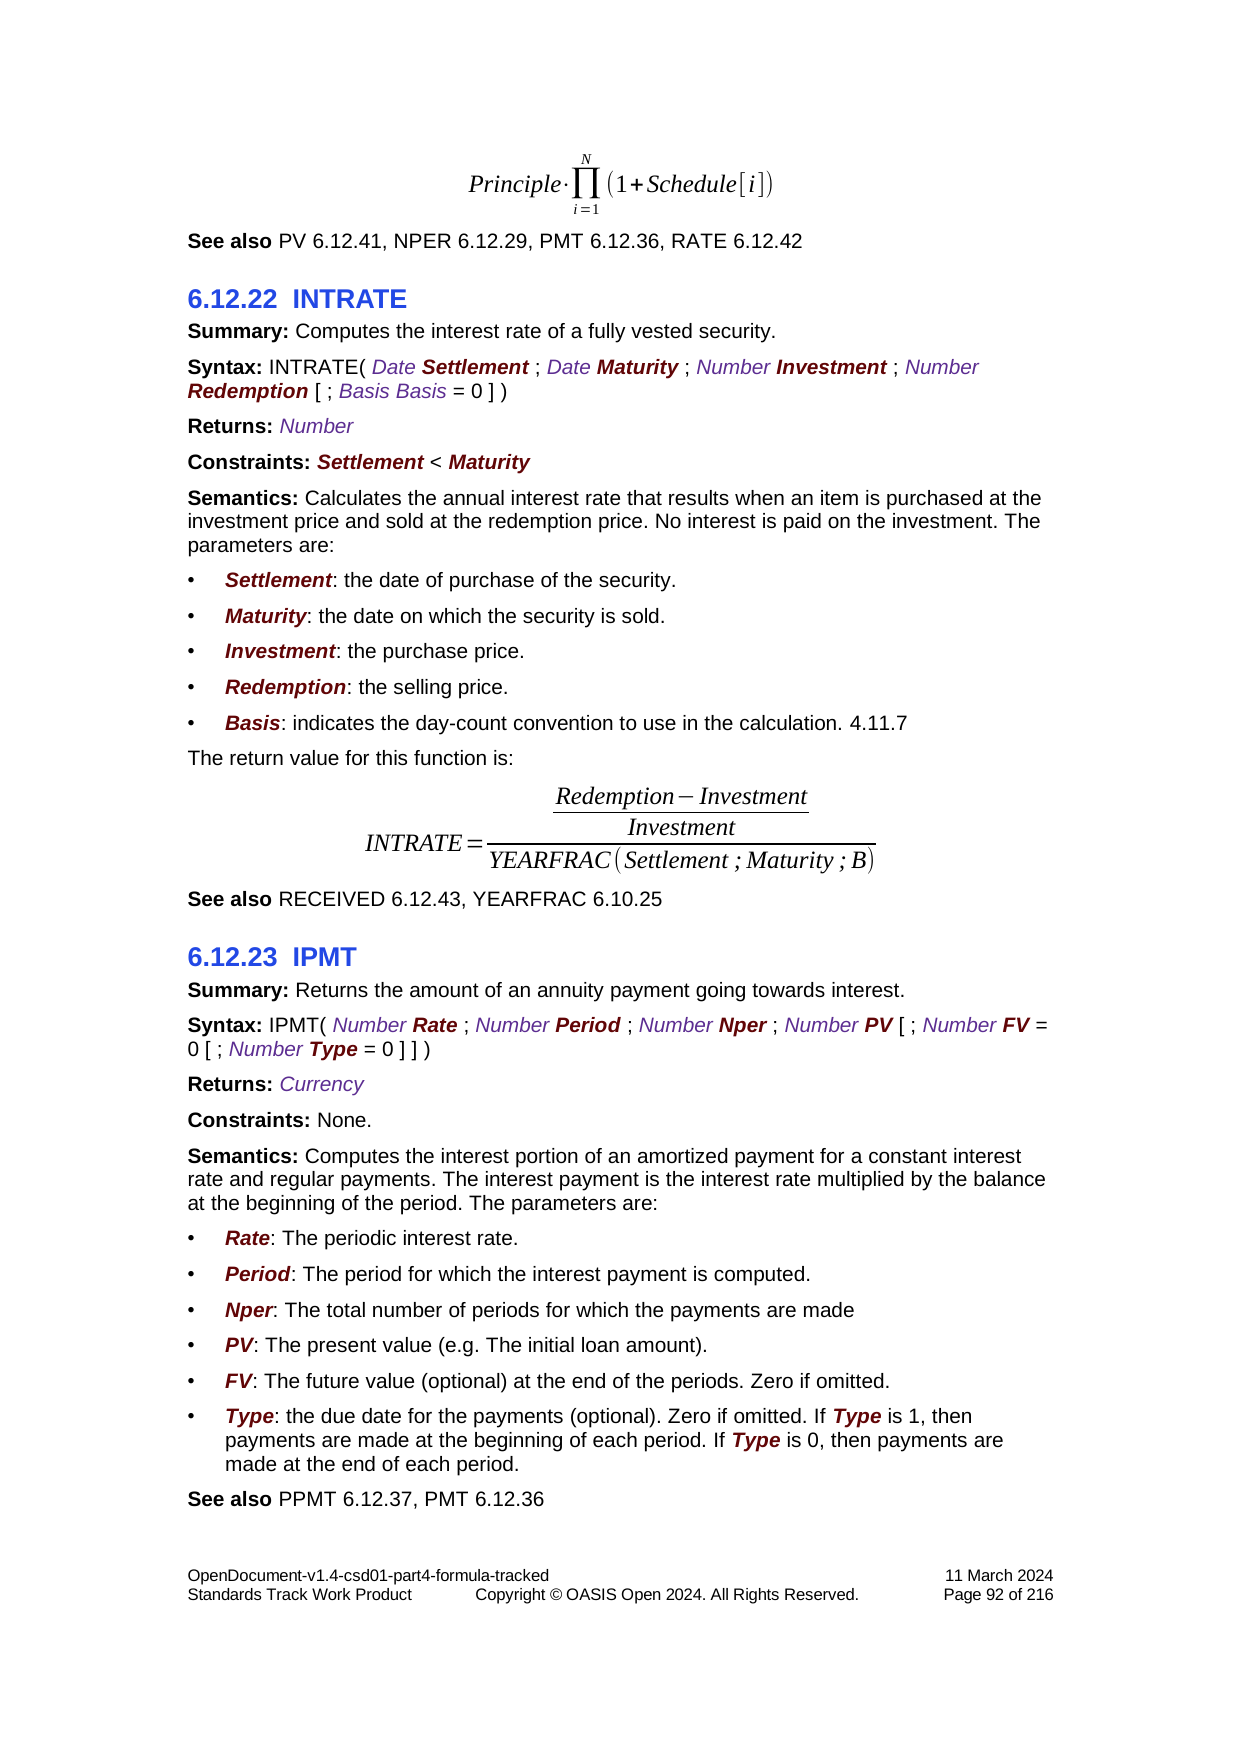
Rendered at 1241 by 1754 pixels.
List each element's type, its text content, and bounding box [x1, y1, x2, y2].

text See also PV 6.12.41, NPER 6.12.29, PMT 6.12.36, RATE 6.12.42 [187, 229, 1053, 253]
subtitle INTRATE [187, 284, 1053, 314]
text Semantics: Computes the interest portion of an amortized payment for a constant interest rate and regular payments. The interest payment is the interest rate multiplied by the balance at the beginning of the period. The parameters are: [187, 1144, 1053, 1215]
list Basis: indicates the day-count convention to use in the calculation. 4.11.7 [187, 711, 1053, 735]
text See also PPMT 6.12.37, PMT 6.12.36 [187, 1488, 1053, 1511]
list Rate: The periodic interest rate. [187, 1227, 1053, 1250]
subtitle IPMT [187, 942, 1053, 972]
text Returns: Currency [187, 1073, 1053, 1096]
text Semantics: Calculates the annual interest rate that results when an item is purchased at the investment price and sold at the redemption price. No interest is paid on the investment. The parameters are: [187, 486, 1053, 557]
list Redemption: the selling price. [187, 676, 1053, 699]
list Period: The period for which the interest payment is computed. [187, 1262, 1053, 1286]
list Type: the due date for the payments (optional). Zero if omitted. If Type is 1, then payments are made at the beginning of each period. If Type is 0, then payments are made at the end of each period. [187, 1405, 1053, 1476]
list FV: The future value (optional) at the end of the periods. Zero if omitted. [187, 1369, 1053, 1393]
list Nper: The total number of periods for which the payments are made [187, 1298, 1053, 1322]
list PV: The present value (e.g. The initial loan amount). [187, 1334, 1053, 1357]
list Maturity: the date on which the security is sold. [187, 604, 1053, 628]
text Syntax: IPMT( Number Rate ; Number Period ; Number Nper ; Number PV [ ; Number FV = 0 [ ; Number Type = 0 ] ] ) [187, 1014, 1053, 1061]
text Syntax: INTRATE( Date Settlement ; Date Maturity ; Number Investment ; Number Redemption [ ; Basis Basis = 0 ] ) [187, 356, 1053, 403]
text The return value for this function is: [187, 747, 1053, 770]
list Settlement: the date of purchase of the security. [187, 569, 1053, 592]
text Constraints: Settlement < Maturity [187, 450, 1053, 474]
text Summary: Returns the amount of an annuity payment going towards interest. [187, 978, 1053, 1002]
text Constraints: None. [187, 1108, 1053, 1132]
text Returns: Number [187, 415, 1053, 438]
text See also RECEIVED 6.12.43, YEARFRAC 6.10.25 [187, 887, 1053, 911]
text Summary: Computes the interest rate of a fully vested security. [187, 320, 1053, 343]
list Investment: the purchase price. [187, 640, 1053, 663]
